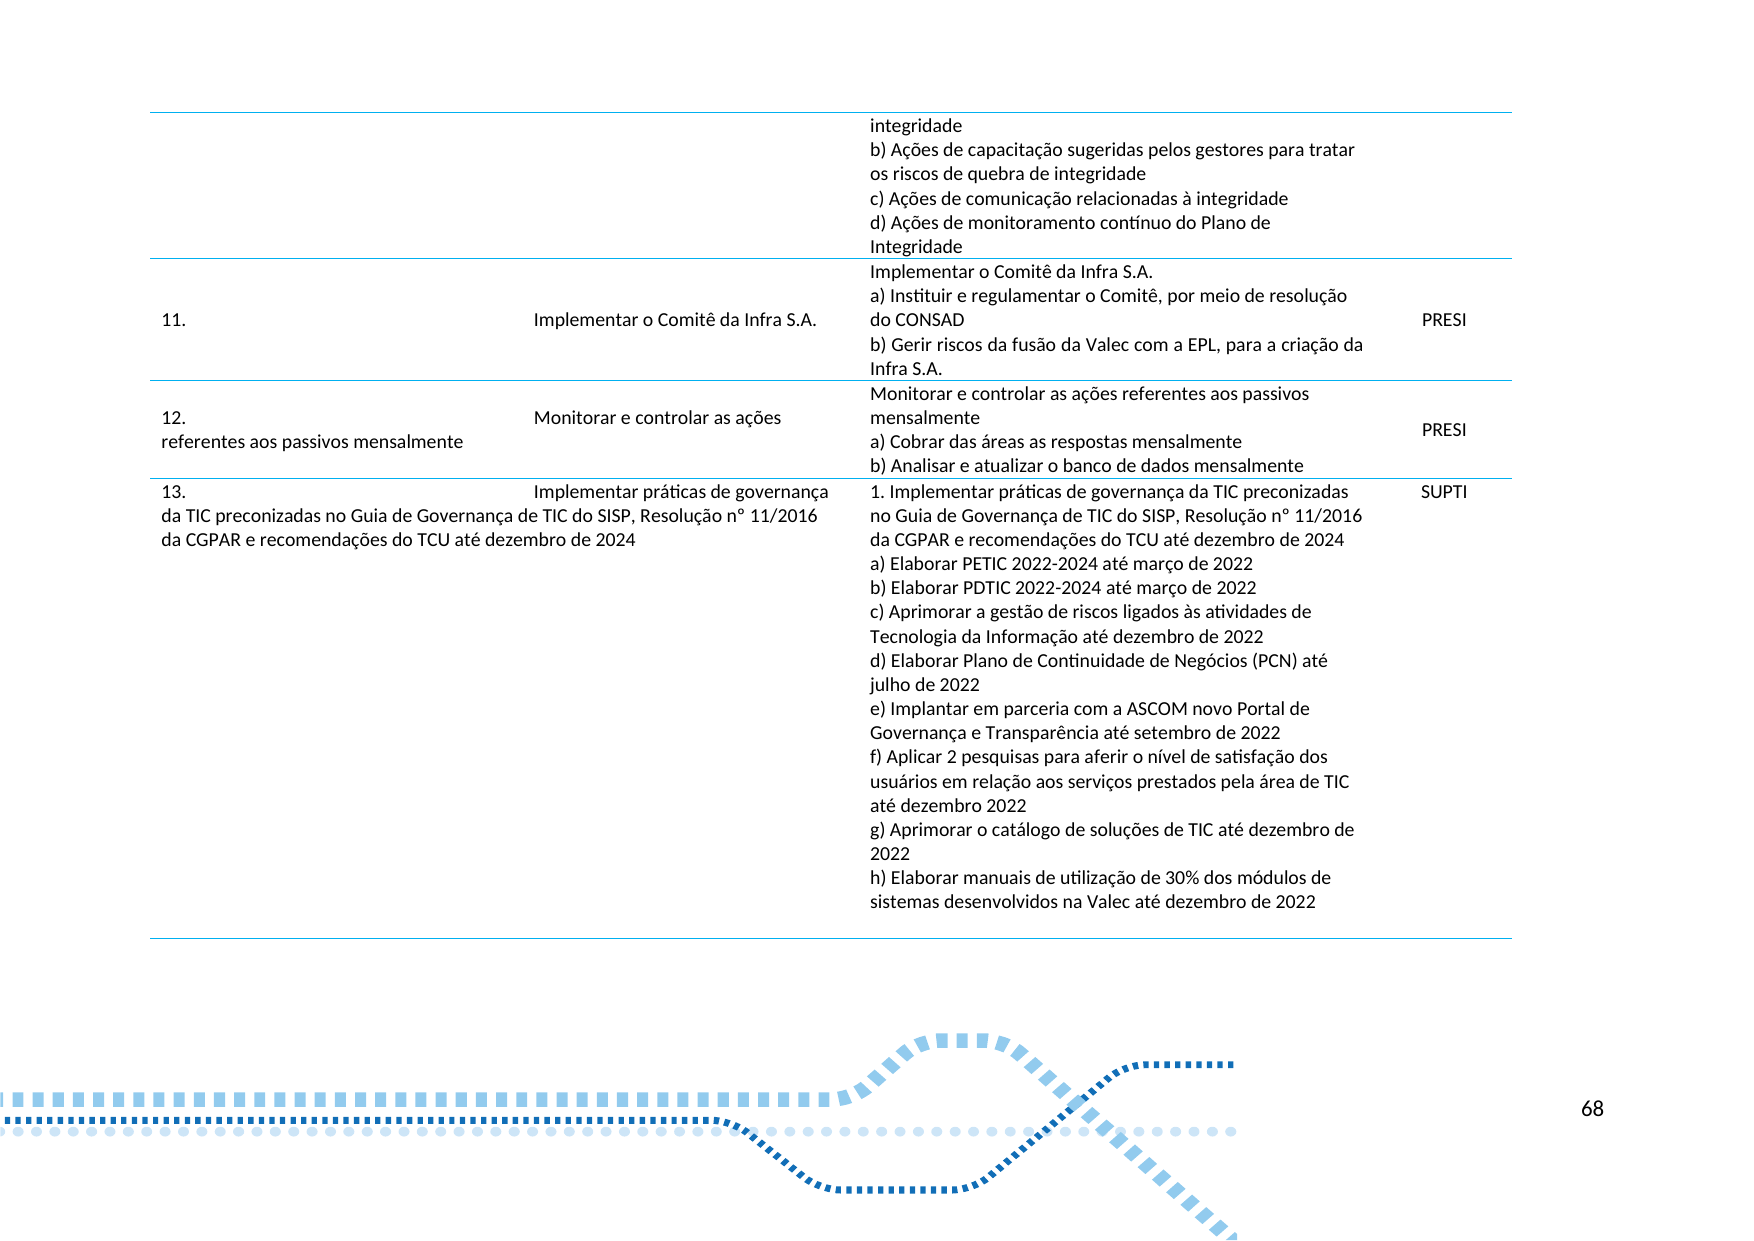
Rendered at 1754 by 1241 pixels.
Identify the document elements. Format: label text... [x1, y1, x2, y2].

table_cell SUPTI [1376, 479, 1512, 938]
table_cell Implementar o Comitê da Infra S.A. a) Instituir e regulamentar o Comitê, por meio de resolução do CONSAD b) Gerir riscos da fusão da Valec com a EPL, para a criação da Infra S.A. [859, 259, 1376, 380]
table_cell [1376, 113, 1512, 258]
table_cell Monitorar e controlar as ações referentes aos passivos mensalmente a) Cobrar das áreas as respostas mensalmente b) Analisar e atualizar o banco de dados mensalmente [859, 381, 1376, 478]
table_cell integridade b) Ações de capacitação sugeridas pelos gestores para tratar os riscos de quebra de integridade c) Ações de comunicação relacionadas à integridade d) Ações de monitoramento contínuo do Plano de Integridade [859, 113, 1376, 258]
table_cell Monitorar e controlar as ações referentes aos passivos mensalmente [150, 381, 859, 478]
table_cell 1. Implementar práticas de governança da TIC preconizadas no Guia de Governança de TIC do SISP, Resolução nº 11/2016 da CGPAR e recomendações do TCU até dezembro de 2024 a) Elaborar PETIC 2022-2024 até março de 2022 b) Elaborar PDTIC 2022-2024 até março de 2022 c) Aprimorar a gestão de riscos ligados às atividades de Tecnologia da Informação até dezembro de 2022 d) Elaborar Plano de Continuidade de Negócios (PCN) até julho de 2022 e) Implantar em parceria com a ASCOM novo Portal de Governança e Transparência até setembro de 2022 f) Aplicar 2 pesquisas para aferir o nível de satisfação dos usuários em relação aos serviços prestados pela área de TIC até dezembro 2022 g) Aprimorar o catálogo de soluções de TIC até dezembro de 2022 h) Elaborar manuais de utilização de 30% dos módulos de sistemas desenvolvidos na Valec até dezembro de 2022 [859, 479, 1376, 938]
table_cell Implementar o Comitê da Infra S.A. [150, 259, 859, 380]
table_cell PRESI [1376, 259, 1512, 380]
table_cell Implementar práticas de governança da TIC preconizadas no Guia de Governança de TIC do SISP, Resolução nº 11/2016 da CGPAR e recomendações do TCU até dezembro de 2024 [150, 479, 859, 938]
table_cell [150, 113, 859, 258]
table_cell PRESI [1376, 381, 1512, 478]
